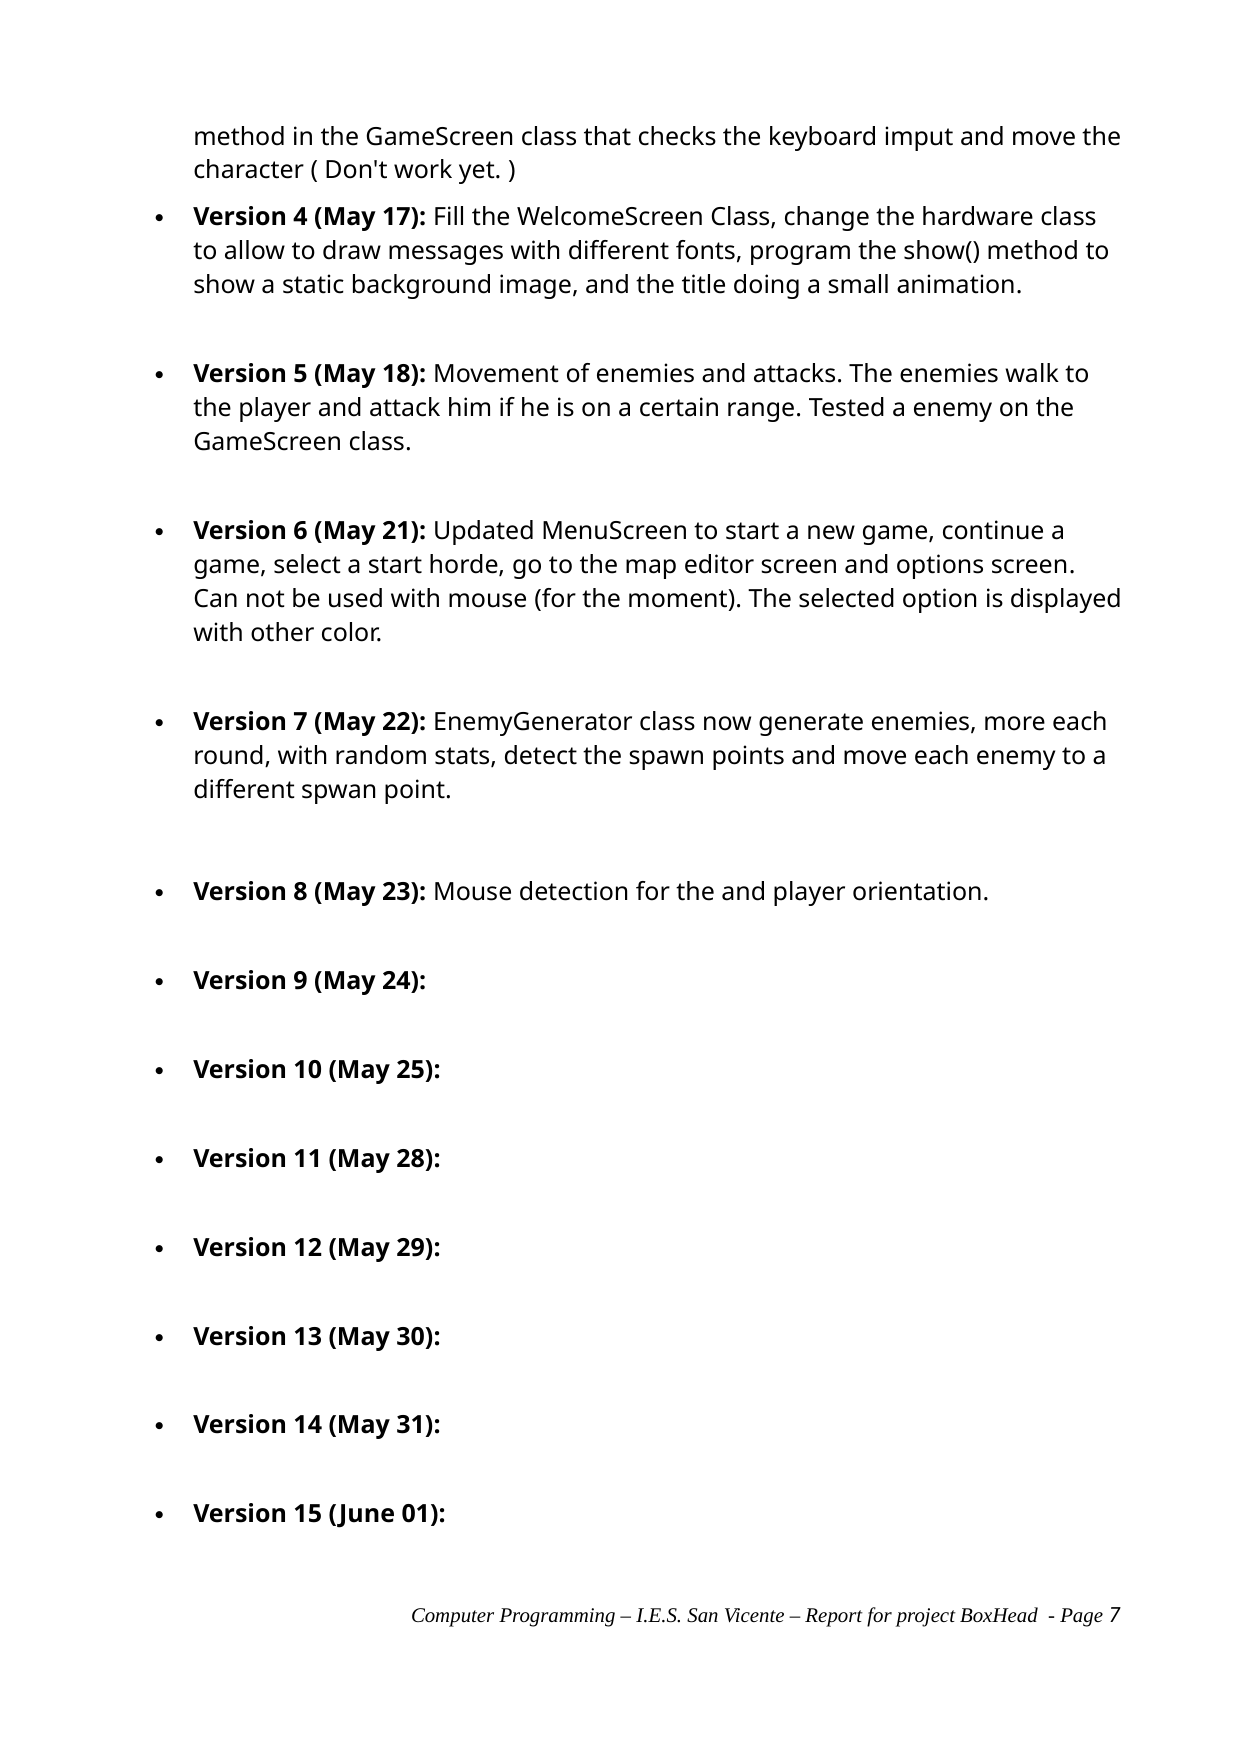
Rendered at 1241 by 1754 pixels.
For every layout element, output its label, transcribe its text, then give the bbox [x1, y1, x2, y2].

list Version 15 (June 01): [156, 1496, 1122, 1530]
list Version 5 (May 18): Movement of enemies and attacks. The enemies walk to the player and attack him if he is on a certain range. Tested a enemy on the GameScreen class. [156, 356, 1122, 458]
list Version 9 (May 24): [156, 962, 1122, 996]
list method in the GameScreen class that checks the keyboard imput and move the character ( Don't work yet. ) [156, 118, 1122, 186]
list Version 7 (May 22): EnemyGenerator class now generate enemies, more each round, with random stats, detect the spawn points and move each enemy to a different spwan point. [156, 704, 1122, 806]
list Version 12 (May 29): [156, 1229, 1122, 1263]
list Version 4 (May 17): Fill the WelcomeScreen Class, change the hardware class to allow to draw messages with different fonts, program the show() method to show a static background image, and the title doing a small animation. [156, 199, 1122, 301]
list Version 14 (May 31): [156, 1407, 1122, 1441]
list Version 6 (May 21): Updated MenuScreen to start a new game, continue a game, select a start horde, go to the map editor screen and options screen. Can not be used with mouse (for the moment). The selected option is displayed with other color. [156, 513, 1122, 649]
list Version 10 (May 25): [156, 1051, 1122, 1085]
list Version 11 (May 28): [156, 1140, 1122, 1174]
list Version 13 (May 30): [156, 1318, 1122, 1352]
list Version 8 (May 23): Mouse detection for the and player orientation. [156, 873, 1122, 907]
